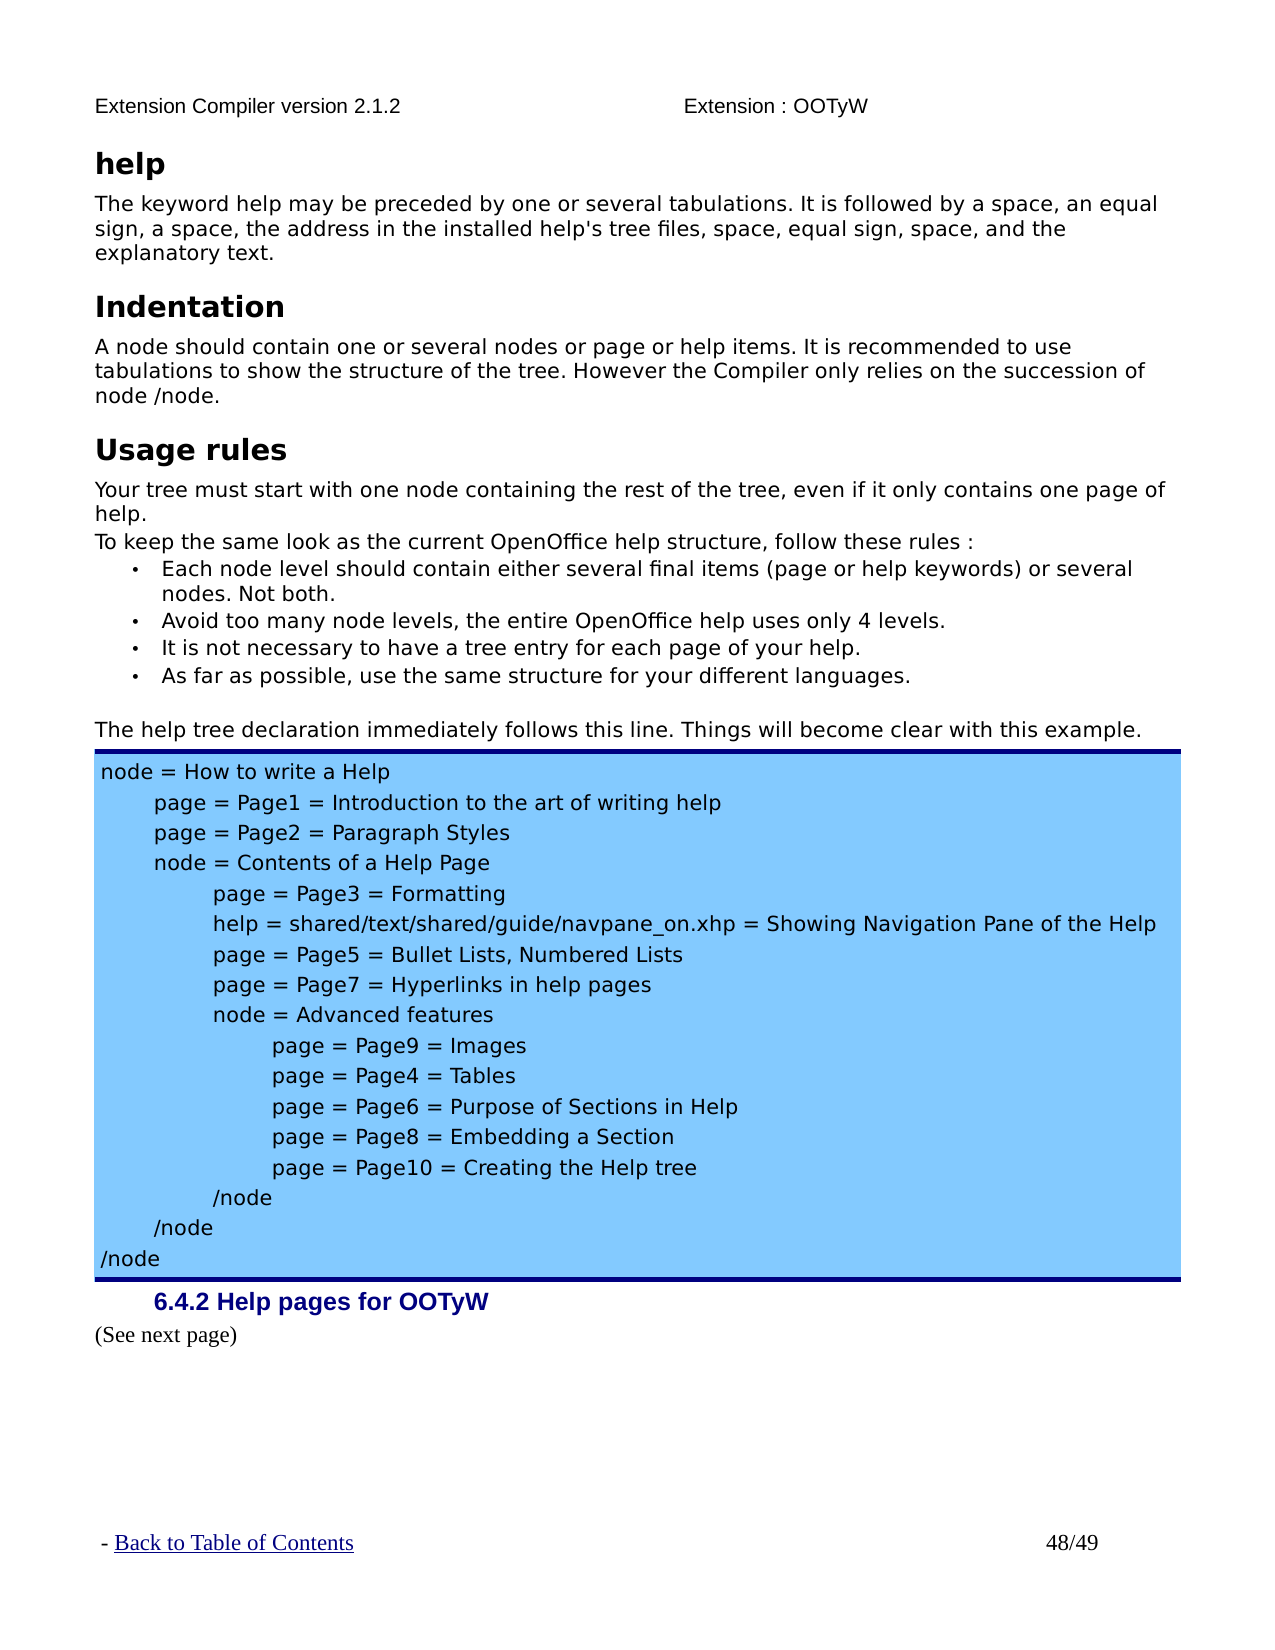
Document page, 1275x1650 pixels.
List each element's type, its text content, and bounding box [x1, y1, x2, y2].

text page = Page3 = Formatting [94, 871, 1181, 901]
text page = Page4 = Tables [94, 1053, 1181, 1083]
text To keep the same look as the current OpenOffice help structure, follow these rules : [94, 529, 1181, 554]
text node = Contents of a Help Page [94, 840, 1181, 871]
list Avoid too many node levels, the entire OpenOffice help uses only 4 levels. [132, 609, 1181, 633]
text help = shared/text/shared/guide/navpane_on.xhp = Showing Navigation Pane of the Help [94, 901, 1181, 931]
text Indentation [94, 290, 1181, 324]
subtitle Help pages for OOTyW [153, 1288, 1181, 1316]
list Each node level should contain either several final items (page or help keywords) or several nodes. Not both. [132, 557, 1181, 606]
list It is not necessary to have a tree entry for each page of your help. [132, 636, 1181, 661]
text Usage rules [94, 433, 1181, 467]
text help [94, 147, 1181, 181]
text page = Page7 = Hyperlinks in help pages [94, 962, 1181, 992]
text page = Page10 = Creating the Help tree [94, 1144, 1181, 1175]
text A node should contain one or several nodes or page or help items. It is recommended to use tabulations to show the structure of the tree. However the Compiler only relies on the succession of node /node. [94, 335, 1181, 408]
text page = Page5 = Bullet Lists, Numbered Lists [94, 931, 1181, 962]
text page = Page9 = Images [94, 1023, 1181, 1053]
list As far as possible, use the same structure for your different languages. [132, 664, 1181, 688]
text The help tree declaration immediately follows this line. Things will become clear with this example. [94, 718, 1181, 743]
text node = How to write a Help [94, 750, 1181, 779]
text /node [94, 1175, 1181, 1205]
text page = Page6 = Purpose of Sections in Help [94, 1083, 1181, 1114]
text /node [94, 1236, 1181, 1282]
text /node [94, 1205, 1181, 1236]
text page = Page2 = Paragraph Styles [94, 810, 1181, 840]
text node = Advanced features [94, 992, 1181, 1023]
text (See next page) [94, 1322, 1181, 1348]
text Your tree must start with one node containing the rest of the tree, even if it only contains one page of help. [94, 478, 1181, 527]
text page = Page8 = Embedding a Section [94, 1114, 1181, 1144]
text page = Page1 = Introduction to the art of writing help [94, 779, 1181, 810]
text The keyword help may be preceded by one or several tabulations. It is followed by a space, an equal sign, a space, the address in the installed help's tree files, space, equal sign, space, and the explanatory text. [94, 192, 1181, 266]
